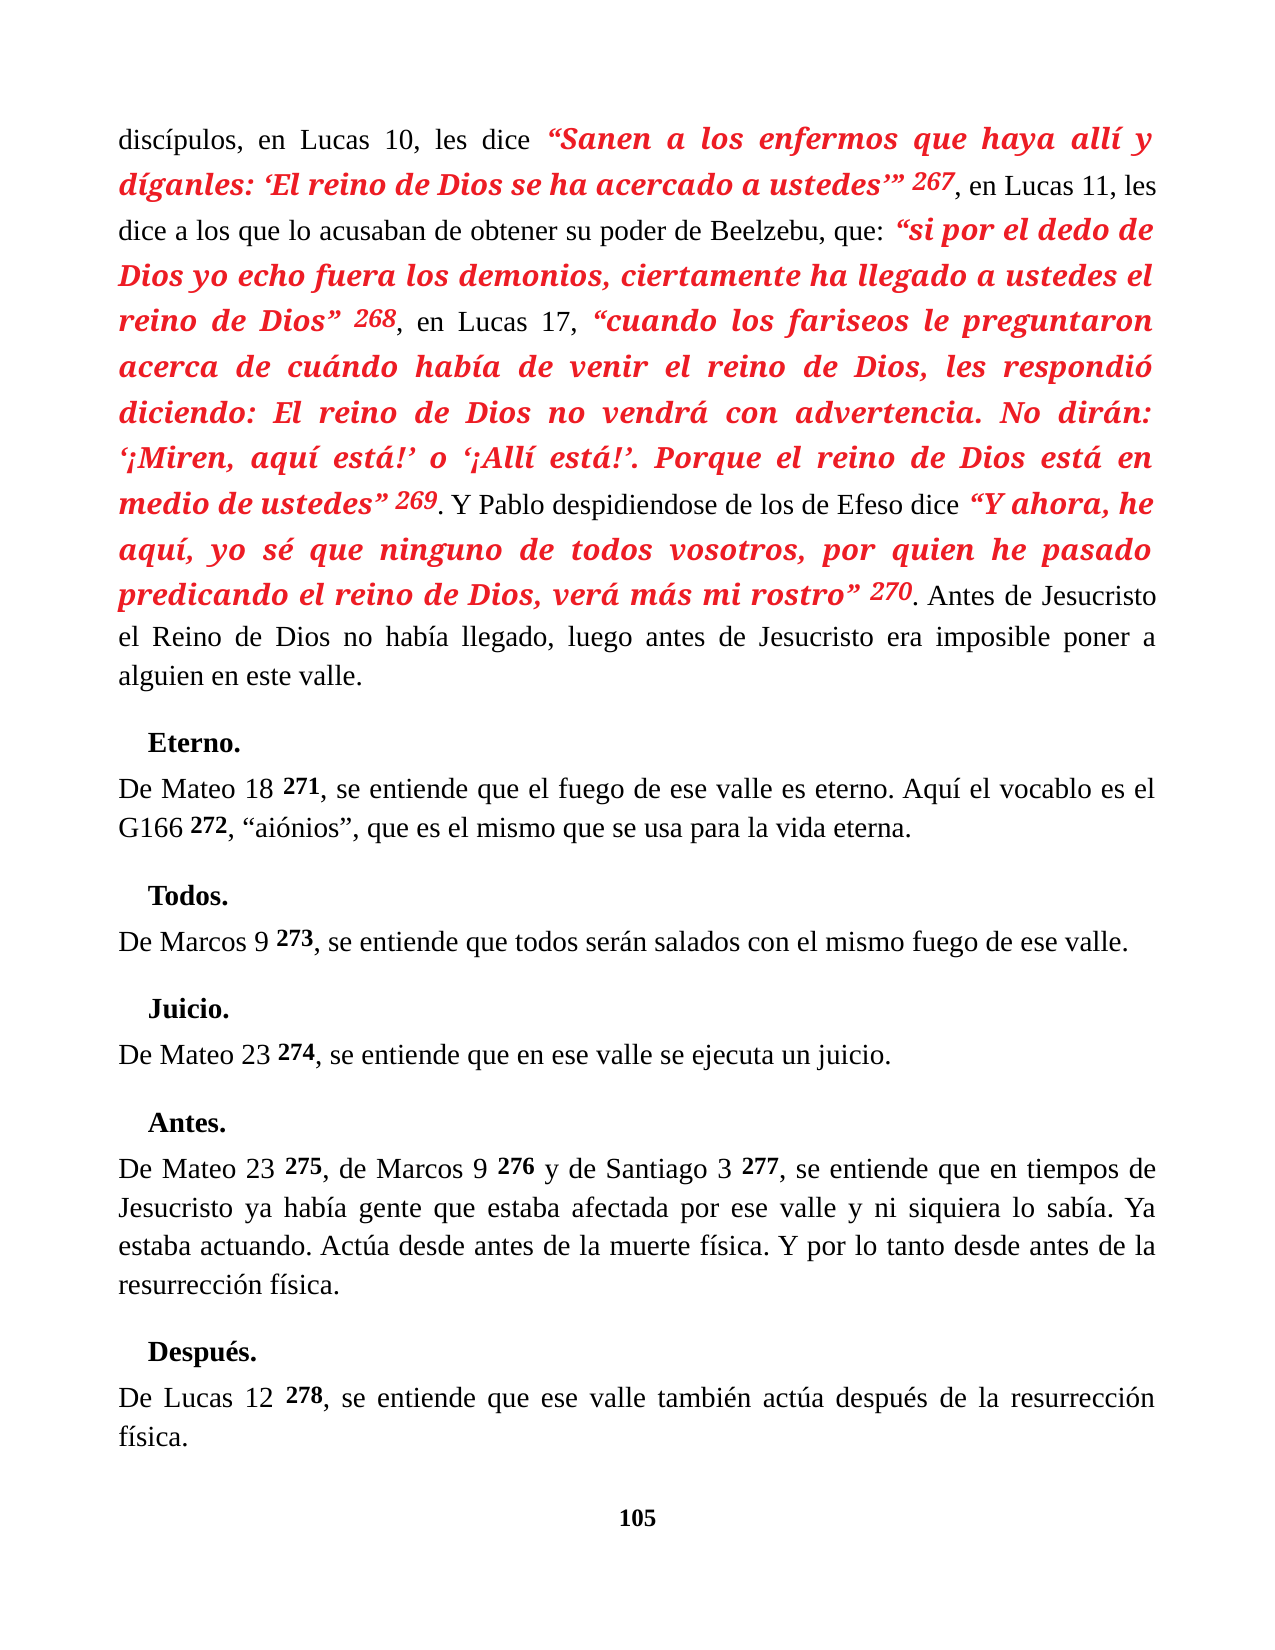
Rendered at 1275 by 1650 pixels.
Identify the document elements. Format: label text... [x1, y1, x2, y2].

subtitle Todos. [148, 878, 1157, 911]
text De Mateo 18 , se entiende que el fuego de ese valle es eterno. Aquí el vocablo es el G166 , “aiónios”, que es el mismo que se usa para la vida eterna. [118, 771, 1157, 843]
subtitle Después. [148, 1334, 1157, 1368]
subtitle Juicio. [148, 991, 1157, 1025]
text De Lucas 12 , se entiende que ese valle también actúa después de la resurrección física. [118, 1381, 1157, 1453]
subtitle Antes. [148, 1105, 1157, 1139]
text De Mateo 23 , de Marcos 9 y de Santiago 3 , se entiende que en tiempos de Jesucristo ya había gente que estaba afectada por ese valle y ni siquiera lo sabía. Ya estaba actuando. Actúa desde antes de la muerte física. Y por lo tanto desde antes de la resurrección física. [118, 1151, 1157, 1300]
text De Marcos 9 , se entiende que todos serán salados con el mismo fuego de ese valle. [118, 924, 1157, 957]
text discípulos, en Lucas 10, les dice “Sanen a los enfermos que haya allí y díganles: ‘El reino de Dios se ha acercado a ustedes’” , en Lucas 11, les dice a los que lo acusaban de obtener su poder de Beelzebu, que: “si por el dedo de Dios yo echo fuera los demonios, ciertamente ha llegado a ustedes el reino de Dios” , en Lucas 17, “cuando los fariseos le preguntaron acerca de cuándo había de venir el reino de Dios, les respondió diciendo: El reino de Dios no vendrá con advertencia. No dirán: ‘¡Miren, aquí está!’ o ‘¡Allí está!’. Porque el reino de Dios está en medio de ustedes” . Y Pablo despidiendose de los de Efeso dice “Y ahora, he aquí, yo sé que ninguno de todos vosotros, por quien he pasado predicando el reino de Dios, verá más mi rostro” . Antes de Jesucristo el Reino de Dios no había llegado, luego antes de Jesucristo era imposible poner a alguien en este valle. [118, 118, 1157, 691]
subtitle Eterno. [148, 725, 1157, 759]
text De Mateo 23 , se entiende que en ese valle se ejecuta un juicio. [118, 1037, 1157, 1071]
